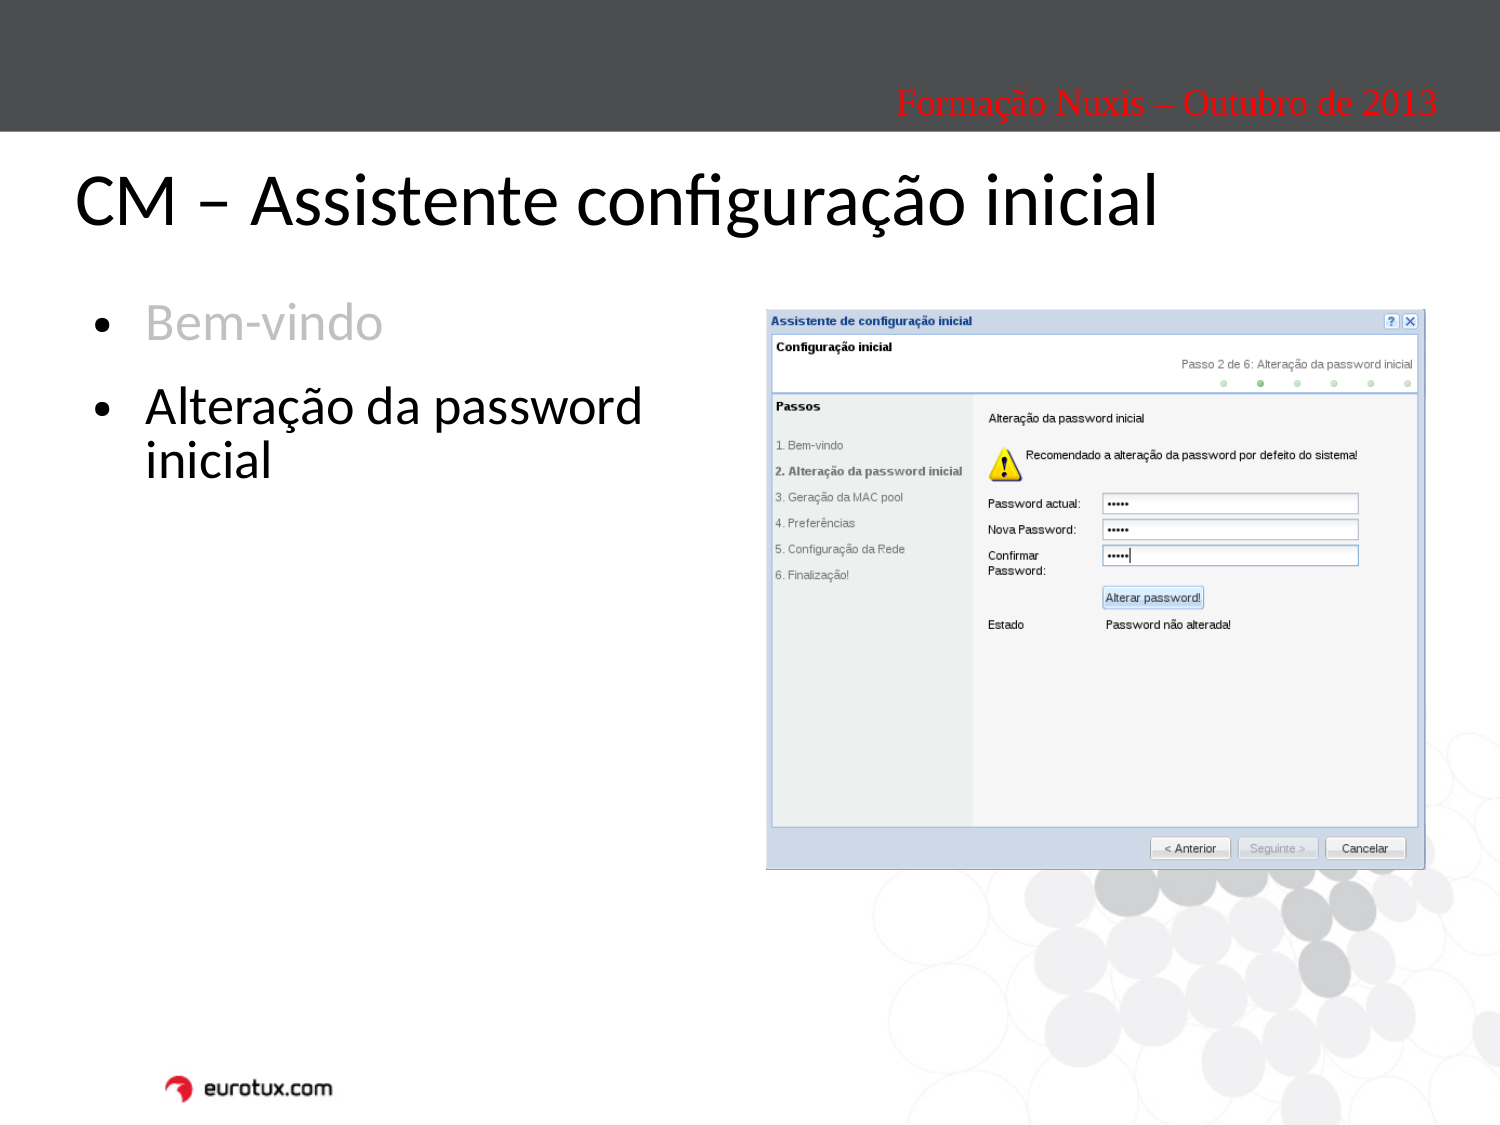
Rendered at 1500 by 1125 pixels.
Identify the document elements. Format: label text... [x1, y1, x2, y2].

picture [0, 0, 1500, 1125]
title CM – Assistente configuração inicial [75, 112, 1425, 301]
list Bem-vindo Alteração da password inicial [75, 299, 734, 953]
